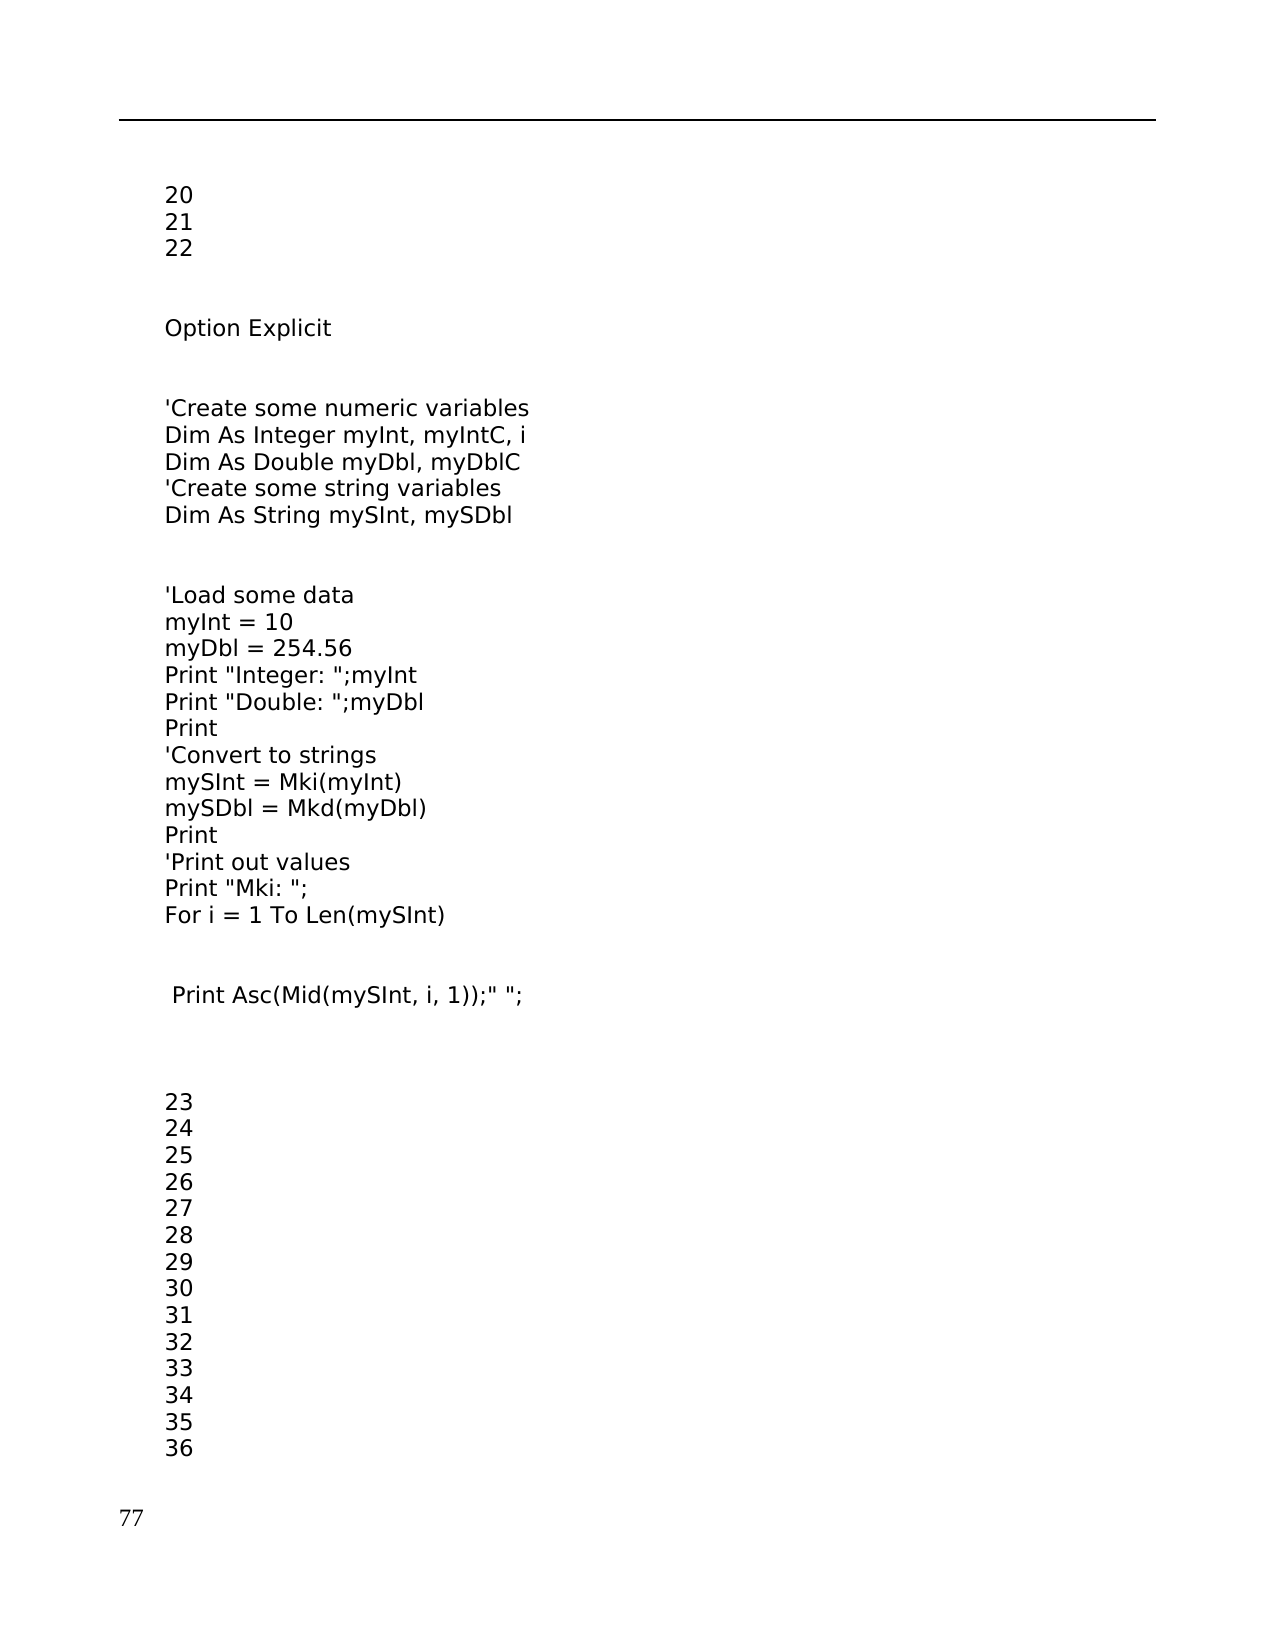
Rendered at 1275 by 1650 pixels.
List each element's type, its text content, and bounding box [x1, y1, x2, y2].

text 23 [118, 1089, 1156, 1116]
text 25 [118, 1142, 1156, 1169]
text myDbl = 254.56 [118, 636, 1156, 662]
text 'Create some string variables [118, 476, 1156, 502]
text 35 [118, 1409, 1156, 1436]
text Print "Integer: ";myInt [118, 662, 1156, 689]
text Dim As Integer myInt, myIntC, i [118, 422, 1156, 449]
text Print [118, 716, 1156, 742]
text For i = 1 To Len(mySInt) [118, 902, 1156, 929]
text 'Load some data [118, 582, 1156, 609]
text 28 [118, 1222, 1156, 1249]
text 36 [118, 1436, 1156, 1462]
text 24 [118, 1116, 1156, 1142]
text 27 [118, 1196, 1156, 1222]
text 20 [118, 182, 1156, 209]
text 29 [118, 1249, 1156, 1276]
text 'Print out values [118, 849, 1156, 876]
text 30 [118, 1276, 1156, 1302]
text 22 [118, 236, 1156, 262]
text 'Convert to strings [118, 742, 1156, 769]
text 32 [118, 1329, 1156, 1356]
text 31 [118, 1302, 1156, 1329]
text 26 [118, 1169, 1156, 1196]
text mySInt = Mki(myInt) [118, 769, 1156, 796]
text Print "Double: ";myDbl [118, 689, 1156, 716]
text mySDbl = Mkd(myDbl) [118, 796, 1156, 822]
text Dim As Double myDbl, myDblC [118, 449, 1156, 476]
text Print Asc(Mid(mySInt, i, 1));" "; [118, 982, 1156, 1009]
text Print "Mki: "; [118, 876, 1156, 902]
text Dim As String mySInt, mySDbl [118, 502, 1156, 529]
text Print [118, 822, 1156, 849]
text 'Create some numeric variables [118, 396, 1156, 422]
text 34 [118, 1382, 1156, 1409]
text Option Explicit [118, 316, 1156, 342]
text 33 [118, 1356, 1156, 1382]
text myInt = 10 [118, 609, 1156, 636]
text 21 [118, 209, 1156, 236]
